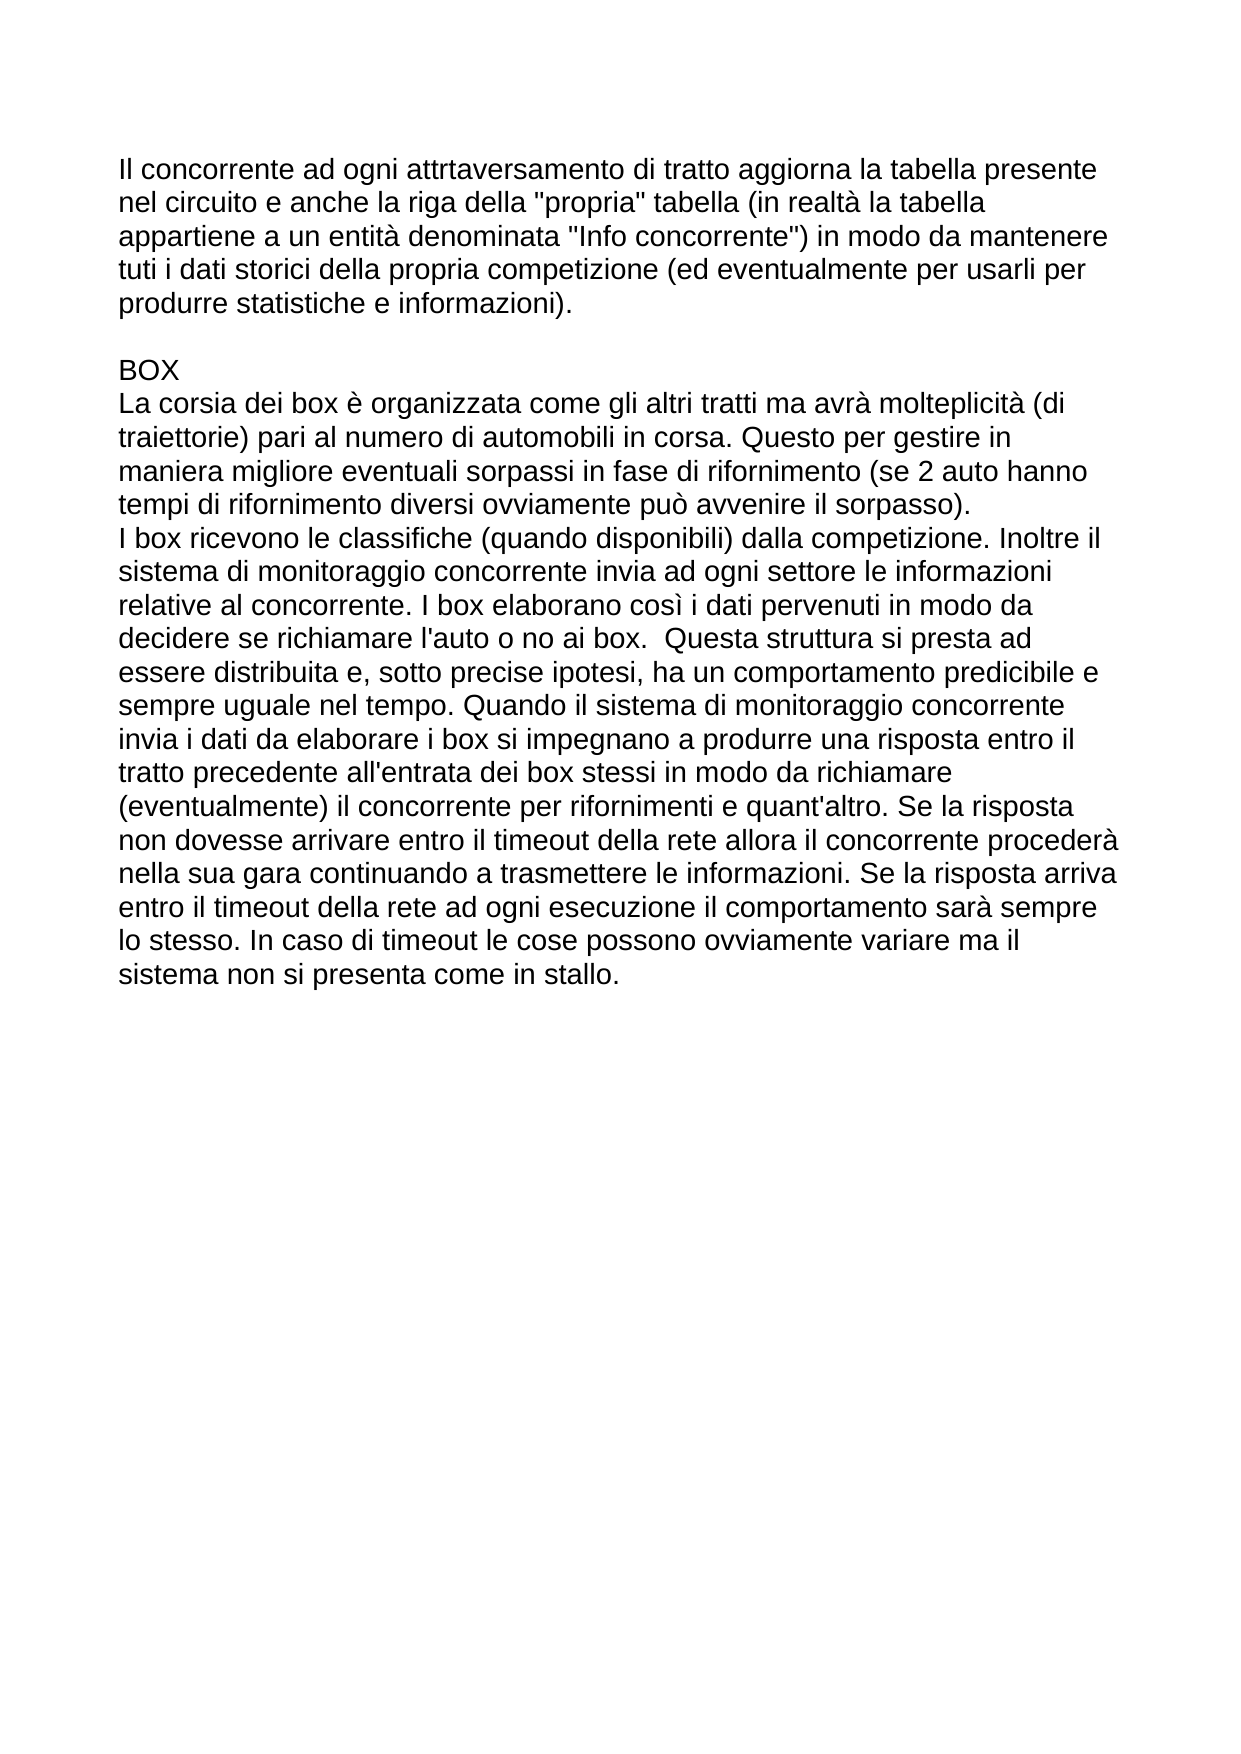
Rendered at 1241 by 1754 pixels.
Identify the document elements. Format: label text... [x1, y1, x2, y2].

text I box ricevono le classifiche (quando disponibili) dalla competizione. Inoltre il sistema di monitoraggio concorrente invia ad ogni settore le informazioni relative al concorrente. I box elaborano così i dati pervenuti in modo da decidere se richiamare l'auto o no ai box. Questa struttura si presta ad essere distribuita e, sotto precise ipotesi, ha un comportamento predicibile e sempre uguale nel tempo. Quando il sistema di monitoraggio concorrente invia i dati da elaborare i box si impegnano a produrre una risposta entro il tratto precedente all'entrata dei box stessi in modo da richiamare (eventualmente) il concorrente per rifornimenti e quant'altro. Se la risposta non dovesse arrivare entro il timeout della rete allora il concorrente procederà nella sua gara continuando a trasmettere le informazioni. Se la risposta arriva entro il timeout della rete ad ogni esecuzione il comportamento sarà sempre lo stesso. In caso di timeout le cose possono ovviamente variare ma il sistema non si presenta come in stallo. [118, 521, 1122, 990]
text Il concorrente ad ogni attrtaversamento di tratto aggiorna la tabella presente nel circuito e anche la riga della "propria" tabella (in realtà la tabella appartiene a un entità denominata "Info concorrente") in modo da mantenere tuti i dati storici della propria competizione (ed eventualmente per usarli per produrre statistiche e informazioni). [118, 152, 1122, 319]
text La corsia dei box è organizzata come gli altri tratti ma avrà molteplicità (di traiettorie) pari al numero di automobili in corsa. Questo per gestire in maniera migliore eventuali sorpassi in fase di rifornimento (se 2 auto hanno tempi di rifornimento diversi ovviamente può avvenire il sorpasso). [118, 386, 1122, 521]
text BOX [118, 353, 1122, 386]
